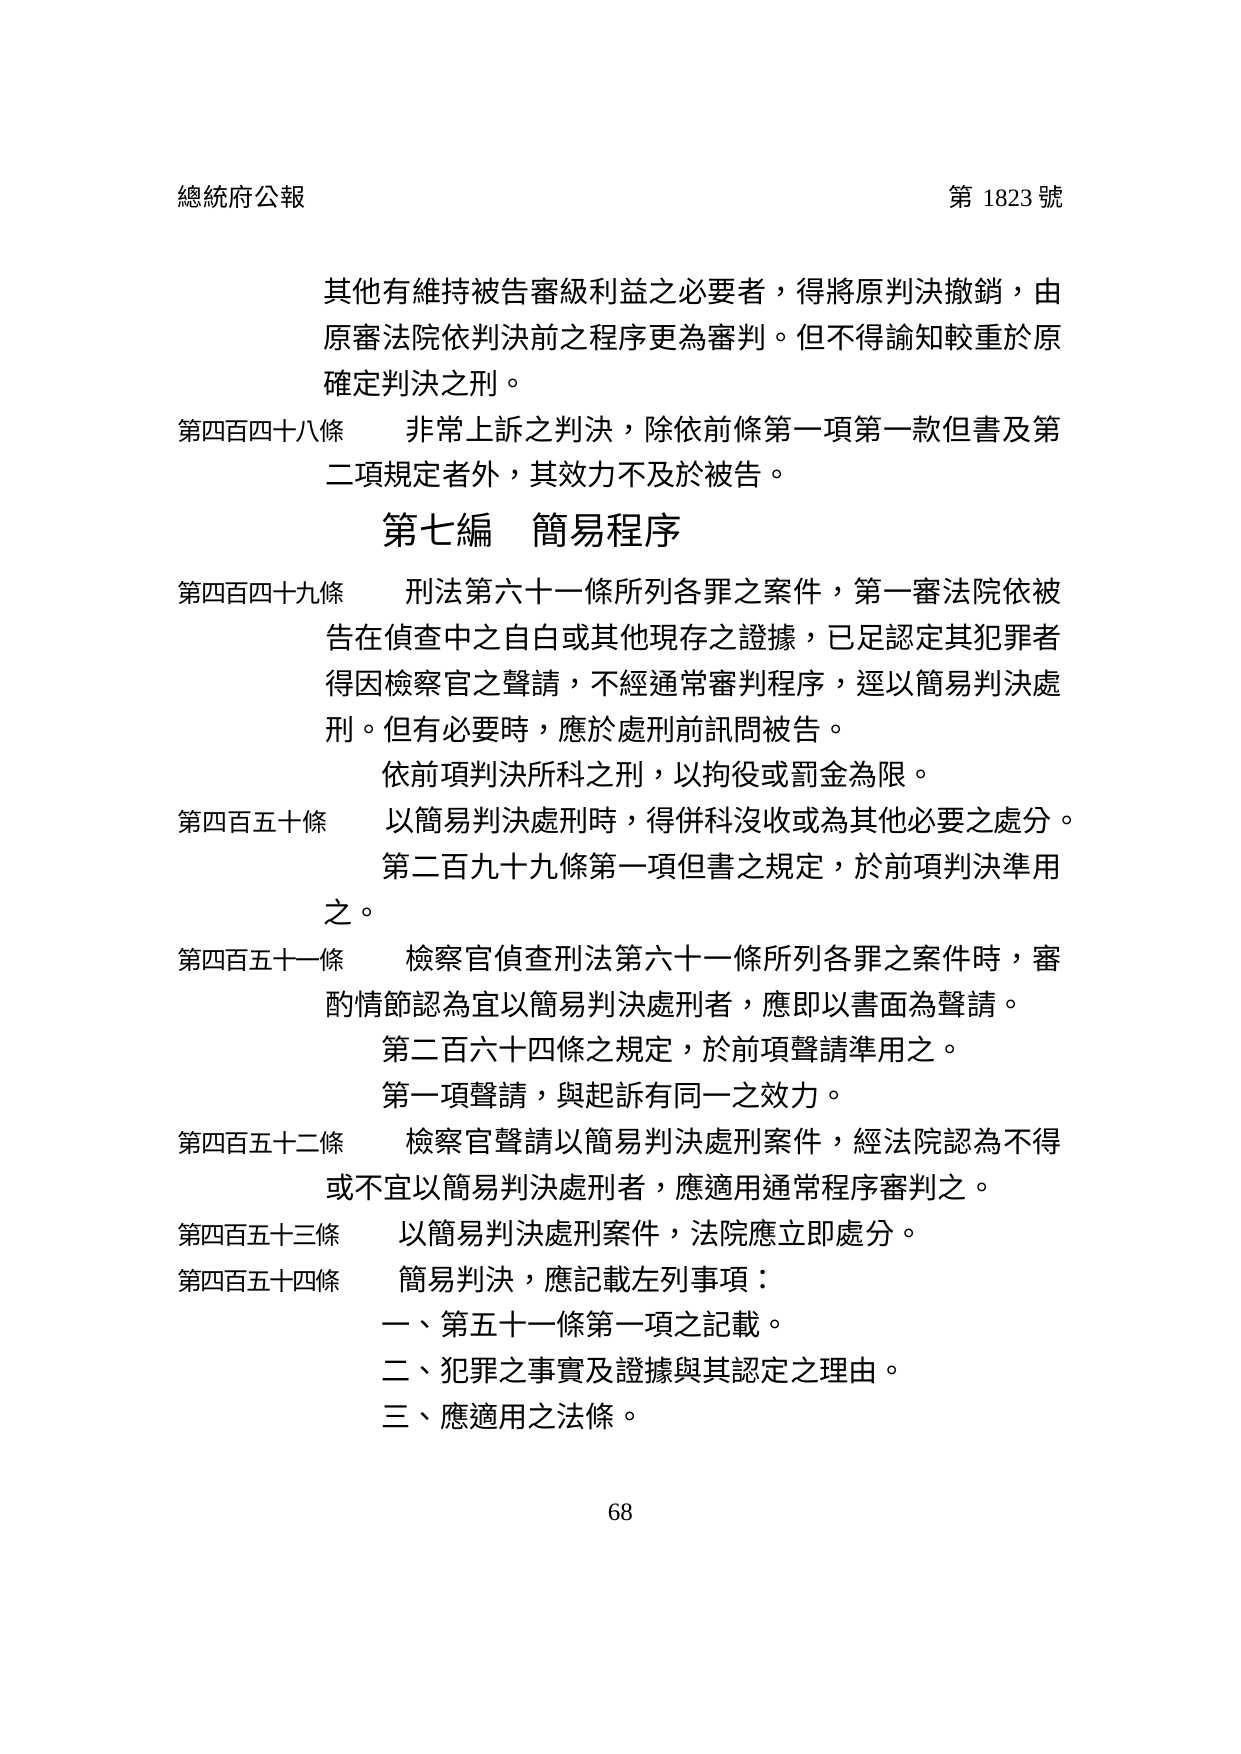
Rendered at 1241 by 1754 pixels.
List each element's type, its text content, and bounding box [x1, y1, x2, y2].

text 第四百五十條 以簡易判決處刑時，得併科沒收或為其他必要之處分。 [177, 795, 1063, 841]
text 一、第五十一條第一項之記載。 [381, 1299, 1063, 1345]
text 第一項聲請，與起訴有同一之效力。 [323, 1070, 1063, 1116]
text 第四百五十三條 以簡易判決處刑案件，法院應立即處分。 [177, 1207, 1063, 1253]
text 依前項判決所科之刑，以拘役或罰金為限。 [323, 749, 1063, 795]
text 二、犯罪之事實及證據與其認定之理由。 [381, 1345, 1063, 1391]
text 第四百五十二條 檢察官聲請以簡易判決處刑案件，經法院認為不得或不宜以簡易判決處刑者，應適用通常程序審判之。 [177, 1116, 1063, 1207]
text 其他有維持被告審級利益之必要者，得將原判決撤銷，由原審法院依判決前之程序更為審判。但不得諭知較重於原確定判決之刑。 [323, 266, 1063, 403]
text 第四百五十四條 簡易判決，應記載左列事項： [177, 1253, 1063, 1299]
text 第二百九十九條第一項但書之規定，於前項判決準用之。 [323, 841, 1063, 932]
text 第四百四十九條 刑法第六十一條所列各罪之案件，第一審法院依被告在偵查中之自白或其他現存之證據，已足認定其犯罪者，得因檢察官之聲請，不經通常審判程序，逕以簡易判決處刑。但有必要時，應於處刑前訊問被告。 [177, 566, 1063, 749]
text 第四百五十一條 檢察官偵查刑法第六十一條所列各罪之案件時，審酌情節認為宜以簡易判決處刑者，應即以書面為聲請。 [177, 932, 1063, 1024]
text 三、應適用之法條。 [381, 1391, 1063, 1437]
text 第四百四十八條 非常上訴之判決，除依前條第一項第一款但書及第二項規定者外，其效力不及於被告。 [177, 403, 1063, 495]
text 第七編 簡易程序 [381, 507, 1063, 553]
text 第二百六十四條之規定，於前項聲請準用之。 [323, 1024, 1063, 1070]
